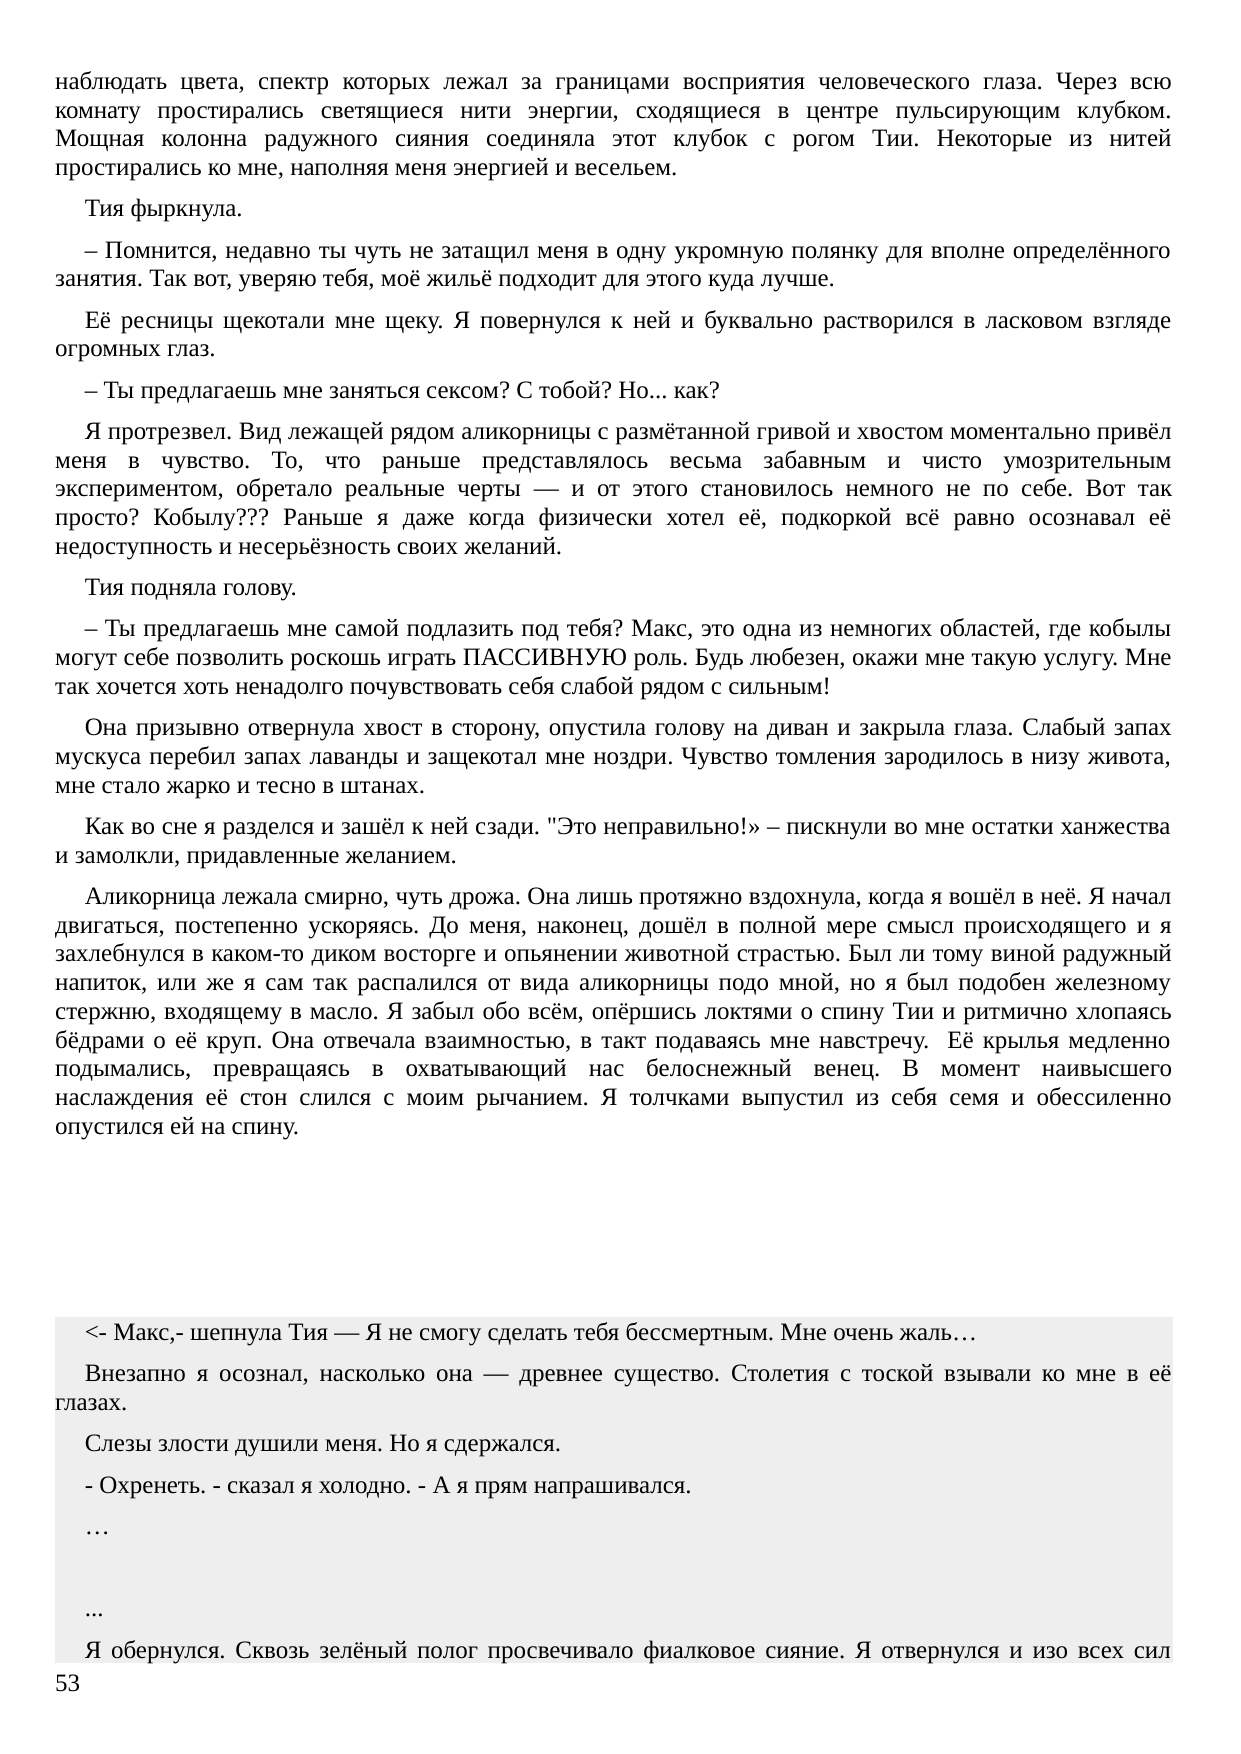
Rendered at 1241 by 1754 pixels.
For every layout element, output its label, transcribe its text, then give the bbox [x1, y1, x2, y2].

text – Помнится, недавно ты чуть не затащил меня в одну укромную полянку для вполне определённого занятия. Так вот, уверяю тебя, моё жильё подходит для этого куда лучше. [55, 235, 1173, 292]
text Внезапно я осознал, насколько она — древнее существо. Столетия с тоской взывали ко мне в её глазах. [55, 1358, 1173, 1416]
text Как во сне я разделся и зашёл к ней сзади. "Это неправильно!» – пискнули во мне остатки ханжества и замолкли, придавленные желанием. [55, 811, 1173, 868]
text Тия фыркнула. [55, 193, 1173, 222]
text Я обернулся. Сквозь зелёный полог просвечивало фиалковое сияние. Я отвернулся и изо всех сил [55, 1635, 1173, 1663]
text <- Макс,- шепнула Тия — Я не смогу сделать тебя бессмертным. Мне очень жаль… [55, 1317, 1173, 1346]
text Я протрезвел. Вид лежащей рядом аликорницы с размётанной гривой и хвостом моментально привёл меня в чувство. То, что раньше представлялось весьма забавным и чисто умозрительным экспериментом, обретало реальные черты — и от этого становилось немного не по себе. Вот так просто? Кобылу??? Раньше я даже когда физически хотел её, подкоркой всё равно осознавал её недоступность и несерьёзность своих желаний. [55, 416, 1173, 560]
text Тия подняла голову. [55, 572, 1173, 601]
text Она призывно отвернула хвост в сторону, опустила голову на диван и закрыла глаза. Слабый запах мускуса перебил запах лаванды и защекотал мне ноздри. Чувство томления зародилось в низу живота, мне стало жарко и тесно в штанах. [55, 712, 1173, 798]
text - Охренеть. - сказал я холодно. - А я прям напрашивался. [55, 1470, 1173, 1498]
text – Ты предлагаешь мне самой подлазить под тебя? Макс, это одна из немногих областей, где кобылы могут себе позволить роскошь играть ПАССИВНУЮ роль. Будь любезен, окажи мне такую услугу. Мне так хочется хоть ненадолго почувствовать себя слабой рядом с сильным! [55, 613, 1173, 700]
text Её ресницы щекотали мне щеку. Я повернулся к ней и буквально растворился в ласковом взгляде огромных глаз. [55, 305, 1173, 362]
text Слезы злости душили меня. Но я сдержался. [55, 1428, 1173, 1457]
text – Ты предлагаешь мне заняться сексом? С тобой? Но... как? [55, 375, 1173, 403]
text наблюдать цвета, спектр которых лежал за границами восприятия человеческого глаза. Через всю комнату простирались светящиеся нити энергии, сходящиеся в центре пульсирующим клубком. Мощная колонна радужного сияния соединяла этот клубок с рогом Тии. Некоторые из нитей простирались ко мне, наполняя меня энергией и весельем. [55, 66, 1173, 181]
text Аликорница лежала смирно, чуть дрожа. Она лишь протяжно вздохнула, когда я вошёл в неё. Я начал двигаться, постепенно ускоряясь. До меня, наконец, дошёл в полной мере смысл происходящего и я захлебнулся в каком-то диком восторге и опьянении животной страстью. Был ли тому виной радужный напиток, или же я сам так распалился от вида аликорницы подо мной, но я был подобен железному стержню, входящему в масло. Я забыл обо всём, опёршись локтями о спину Тии и ритмично хлопаясь бёдрами о её круп. Она отвечала взаимностью, в такт подаваясь мне навстречу. Её крылья медленно подымались, превращаясь в охватывающий нас белоснежный венец. В момент наивысшего наслаждения её стон слился с моим рычанием. Я толчками выпустил из себя семя и обессиленно опустился ей на спину. [55, 881, 1173, 1140]
text … [55, 1511, 1173, 1540]
text ... [55, 1593, 1173, 1622]
